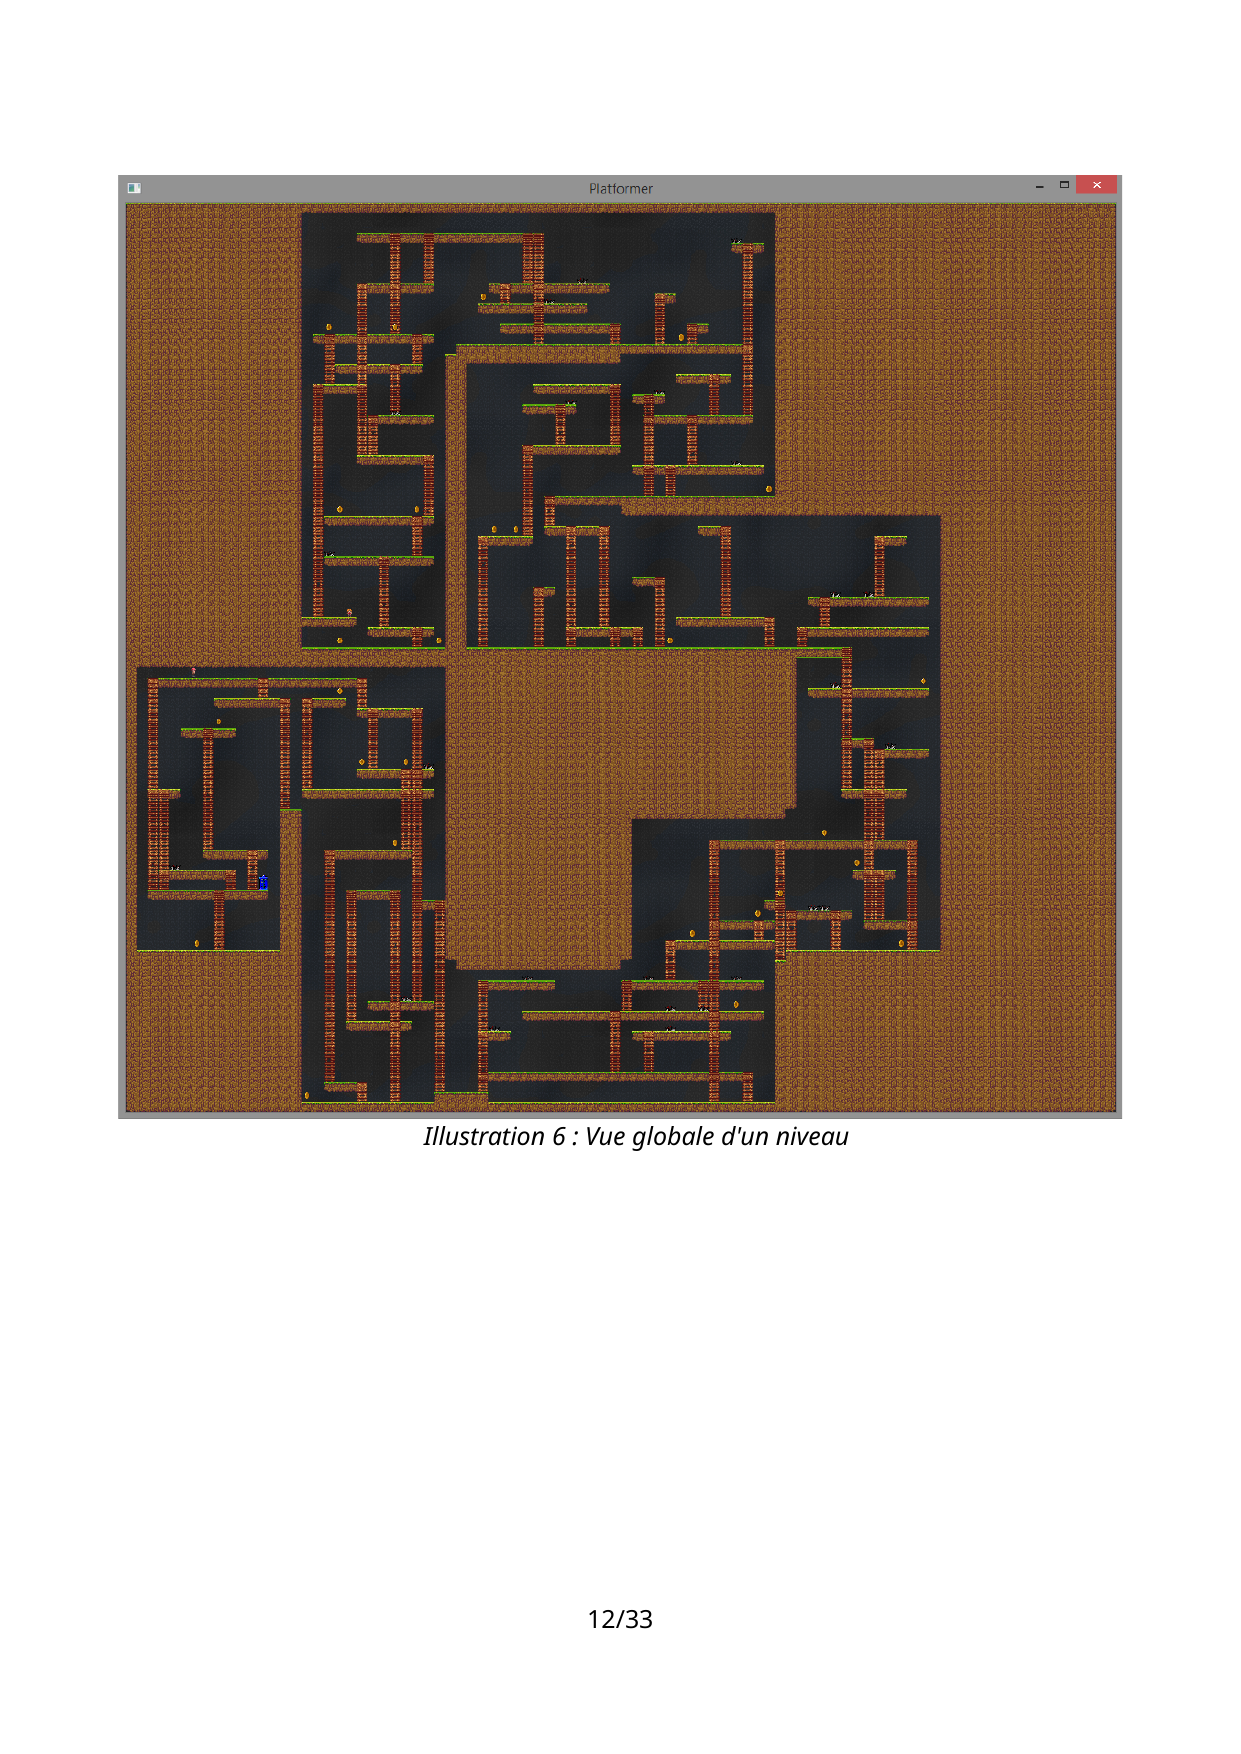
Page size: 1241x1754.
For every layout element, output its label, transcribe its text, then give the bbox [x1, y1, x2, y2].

picture [118, 175, 1123, 1119]
text Illustration 6 : Vue globale d'un niveau [118, 1119, 1158, 1153]
